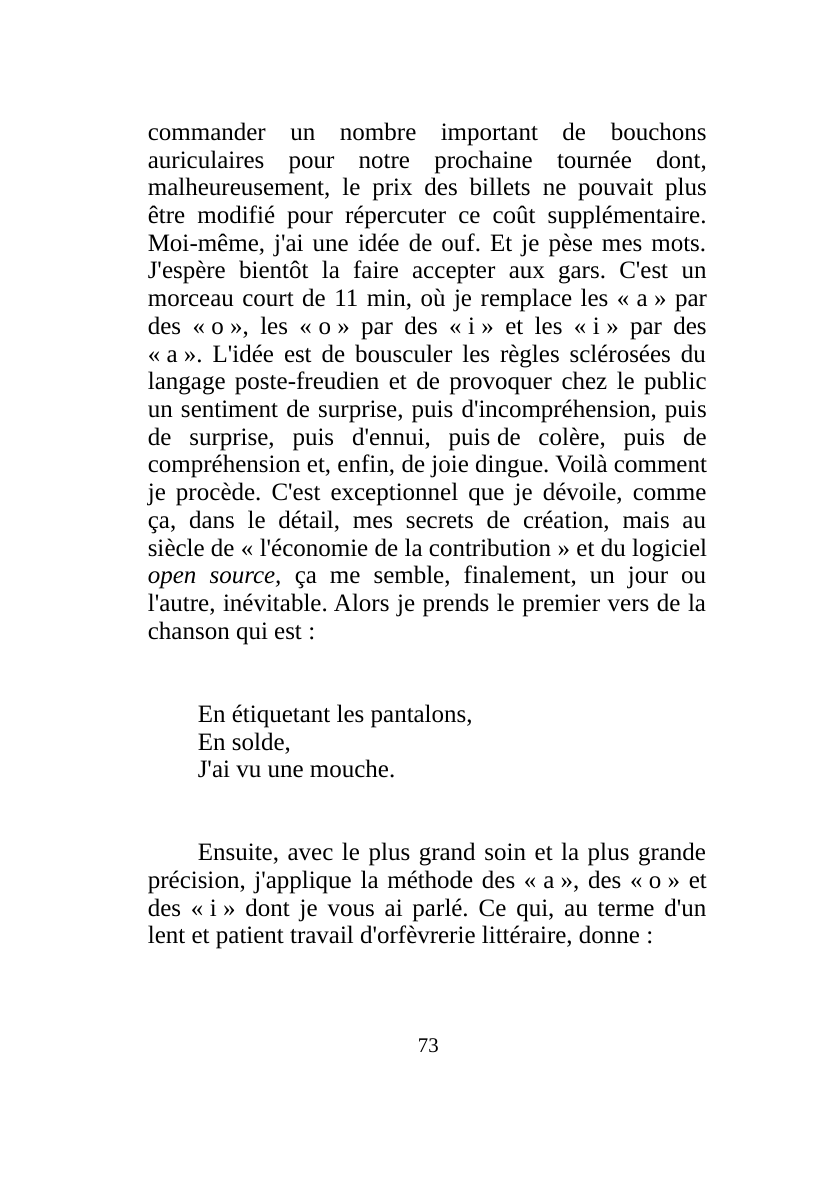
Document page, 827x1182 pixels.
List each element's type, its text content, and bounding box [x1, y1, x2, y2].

text J'ai vu une mouche. [148, 755, 707, 783]
text En étiquetant les pantalons, [148, 700, 707, 728]
text commander un nombre important de bouchons auriculaires pour notre prochaine tournée dont, malheureusement, le prix des billets ne pouvait plus être modifié pour répercuter ce coût supplémentaire. Moi-même, j'ai une idée de ouf. Et je pèse mes mots. J'espère bientôt la faire accepter aux gars. C'est un morceau court de 11 min, où je remplace les « a » par des « o », les « o » par des « i » et les « i » par des « a ». L'idée est de bousculer les règles sclérosées du langage poste-freudien et de provoquer chez le public un sentiment de surprise, puis d'incompréhension, puis de surprise, puis d'ennui, puis de colère, puis de compréhension et, enfin, de joie dingue. Voilà comment je procède. C'est exceptionnel que je dévoile, comme ça, dans le détail, mes secrets de création, mais au siècle de « l'économie de la contribution » et du logiciel open source, ça me semble, finalement, un jour ou l'autre, inévitable. Alors je prends le premier vers de la chanson qui est : [148, 118, 707, 644]
text Ensuite, avec le plus grand soin et la plus grande précision, j'applique la méthode des « a », des « o » et des « i » dont je vous ai parlé. Ce qui, au terme d'un lent et patient travail d'orfèvrerie littéraire, donne : [148, 838, 707, 949]
text En solde, [148, 728, 707, 755]
